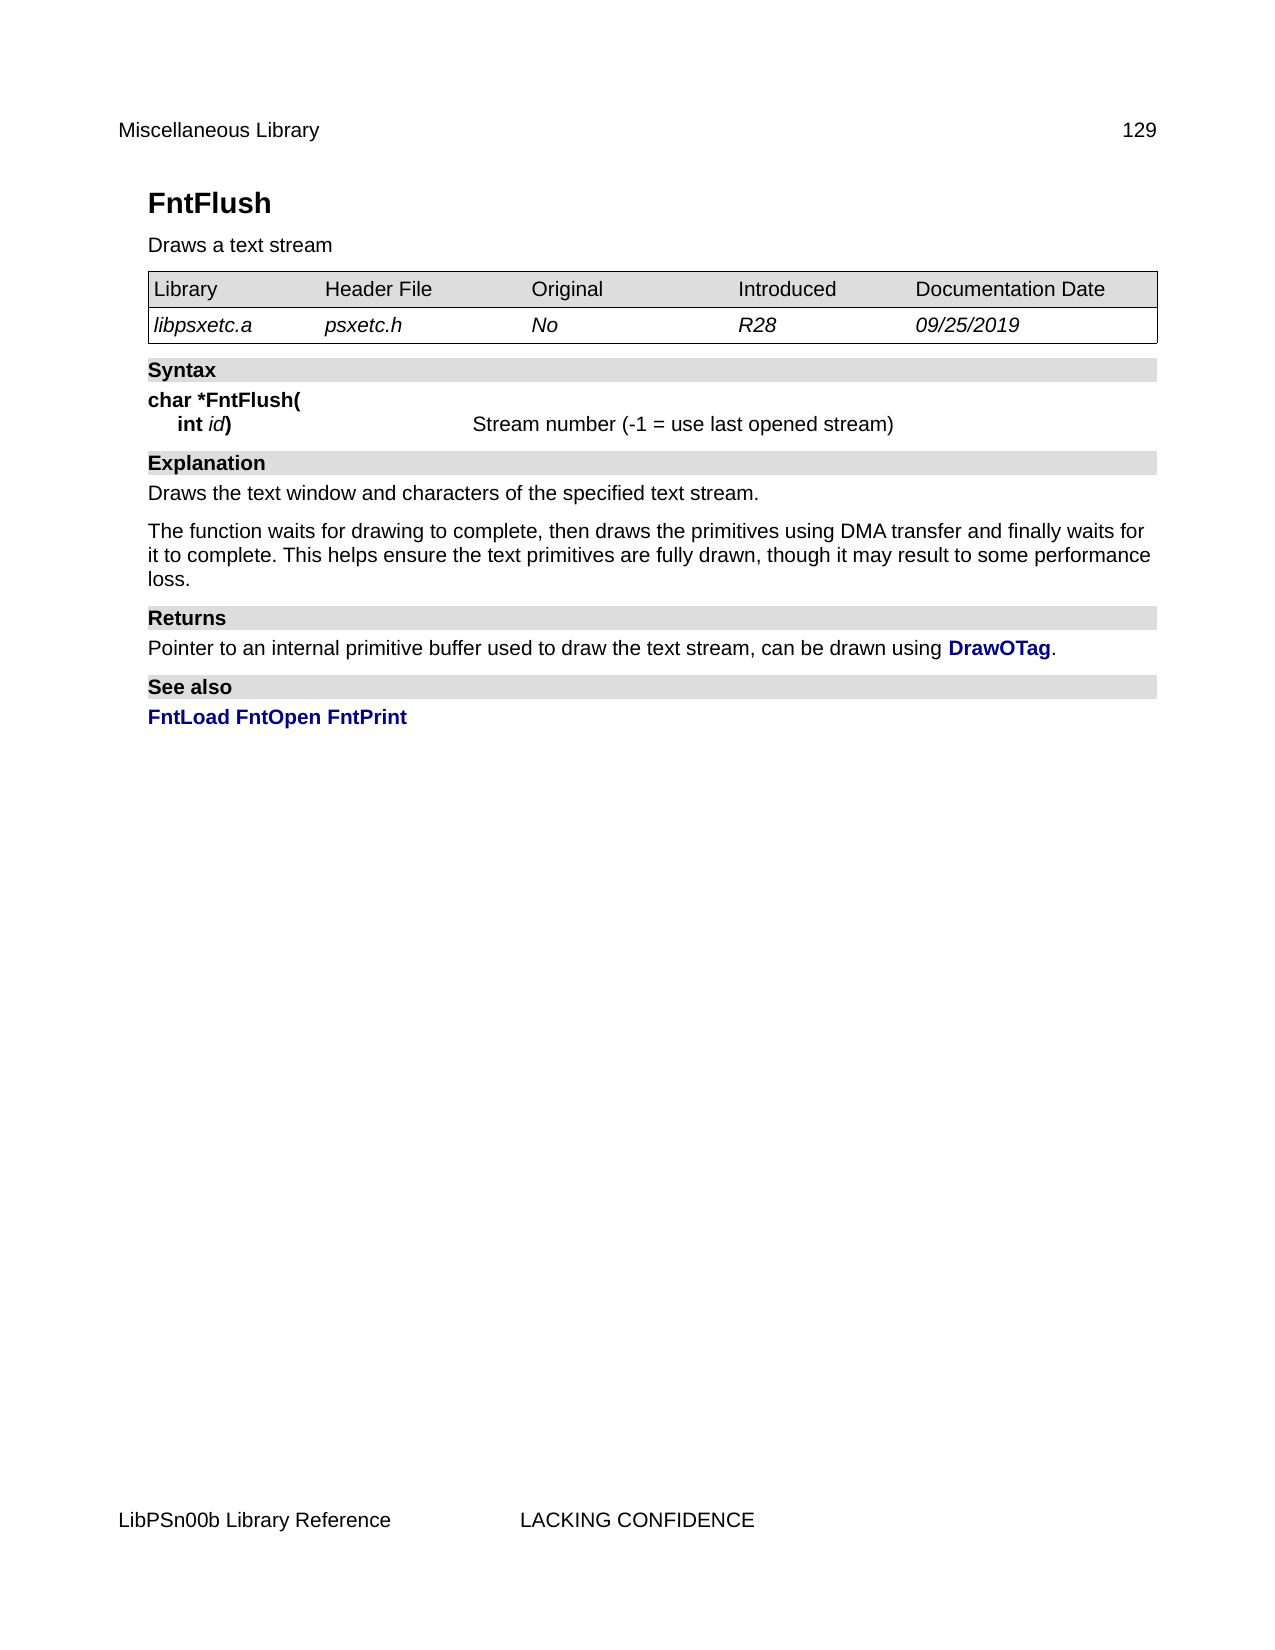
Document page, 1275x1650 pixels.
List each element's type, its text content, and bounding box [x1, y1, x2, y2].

text int id) Stream number (-1 = use last opened stream) [148, 412, 1157, 436]
text FntLoad FntOpen FntPrint [148, 704, 1157, 728]
text Draws the text window and characters of the specified text stream. [148, 481, 1157, 504]
subtitle Explanation [148, 451, 1157, 475]
subtitle Returns [148, 606, 1157, 630]
text Pointer to an internal primitive buffer used to draw the text stream, can be drawn using DrawOTag. [148, 636, 1157, 660]
subtitle See also [148, 675, 1157, 699]
text Library Header File Original Introduced Documentation Date [149, 272, 1157, 307]
subtitle FntFlush [148, 186, 1157, 220]
text The function waits for drawing to complete, then draws the primitives using DMA transfer and finally waits for it to complete. This helps ensure the text primitives are fully drawn, though it may result to some performance loss. [148, 519, 1157, 591]
text Draws a text stream [148, 232, 1157, 256]
text libpsxetc.a psxetc.h No R28 09/25/2019 [149, 308, 1157, 343]
text char *FntFlush( [148, 388, 1157, 412]
subtitle Syntax [148, 358, 1157, 382]
